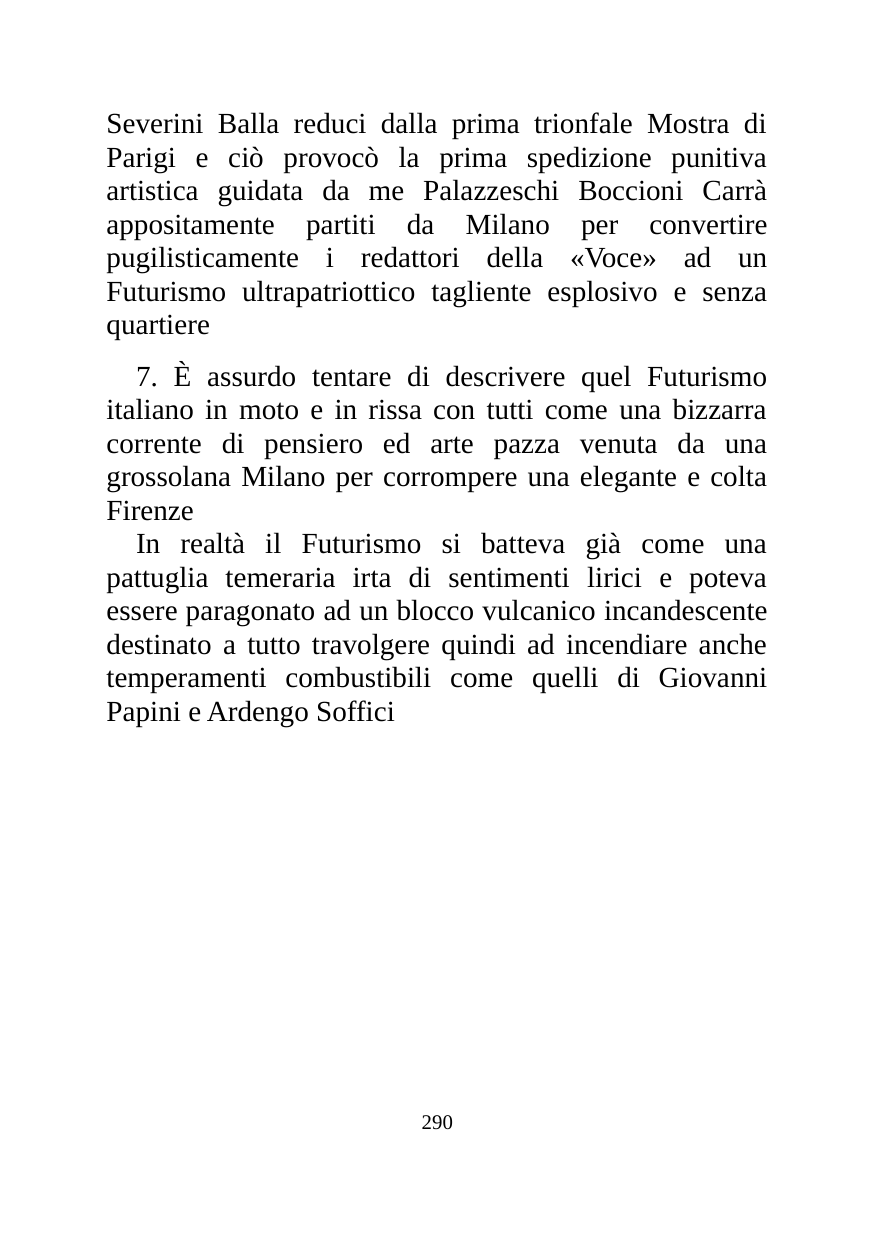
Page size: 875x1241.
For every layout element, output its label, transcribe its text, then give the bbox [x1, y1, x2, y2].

text Severini Balla reduci dalla prima trionfale Mostra di Parigi e ciò provocò la prima spedizione punitiva artistica guidata da me Palazzeschi Boccioni Carrà appositamente partiti da Milano per convertire pugilisticamente i redattori della «Voce» ad un Futurismo ultrapatriottico tagliente esplosivo e senza quartiere [106, 106, 768, 341]
text 7. È assurdo tentare di descrivere quel Futurismo italiano in moto e in rissa con tutti come una bizzarra corrente di pensiero ed arte pazza venuta da una grossolana Milano per corrompere una elegante e colta Firenze [106, 359, 768, 526]
text In realtà il Futurismo si batteva già come una pattuglia temeraria irta di sentimenti lirici e poteva essere paragonato ad un blocco vulcanico incandescente destinato a tutto travolgere quindi ad incendiare anche temperamenti combustibili come quelli di Giovanni Papini e Ardengo Soffici [106, 526, 768, 728]
